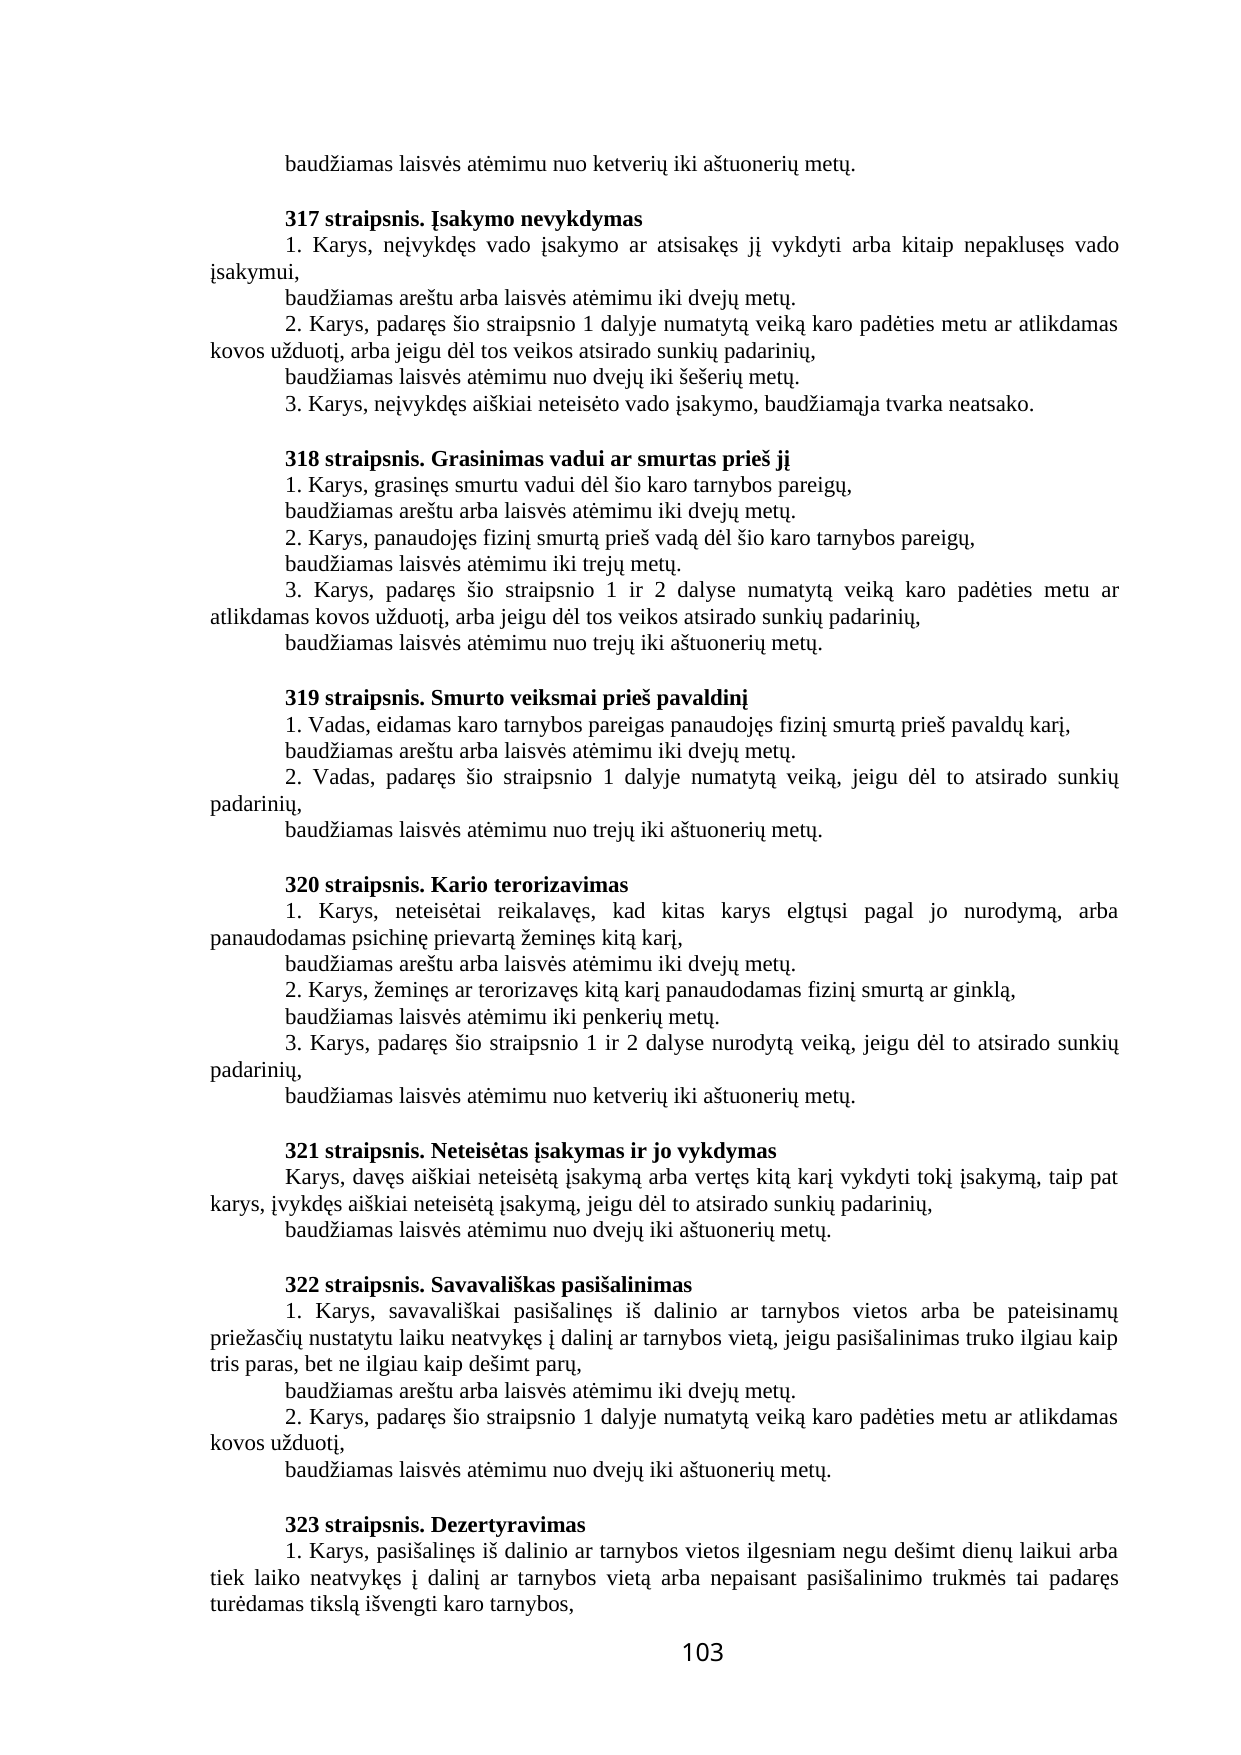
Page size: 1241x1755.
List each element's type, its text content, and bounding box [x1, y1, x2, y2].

text baudžiamas laisvės atėmimu nuo ketverių iki aštuonerių metų. [210, 1082, 1120, 1108]
text 320 straipsnis. Kario terorizavimas [210, 871, 1120, 897]
text 1. Karys, neteisėtai reikalavęs, kad kitas karys elgtųsi pagal jo nurodymą, arba panaudodamas psichinę prievartą žeminęs kitą karį, [210, 897, 1120, 950]
text 322 straipsnis. Savavališkas pasišalinimas [210, 1271, 1120, 1298]
text baudžiamas areštu arba laisvės atėmimu iki dvejų metų. [210, 950, 1120, 977]
text Karys, davęs aiškiai neteisėtą įsakymą arba vertęs kitą karį vykdyti tokį įsakymą, taip pat karys, įvykdęs aiškiai neteisėtą įsakymą, jeigu dėl to atsirado sunkių padarinių, [210, 1163, 1120, 1216]
text 2. Karys, panaudojęs fizinį smurtą prieš vadą dėl šio karo tarnybos pareigų, [210, 524, 1120, 550]
text baudžiamas laisvės atėmimu nuo trejų iki aštuonerių metų. [210, 629, 1120, 656]
text 319 straipsnis. Smurto veiksmai prieš pavaldinį [210, 684, 1120, 711]
text 1. Vadas, eidamas karo tarnybos pareigas panaudojęs fizinį smurtą prieš pavaldų karį, [210, 711, 1120, 737]
text 3. Karys, padaręs šio straipsnio 1 ir 2 dalyse numatytą veiką karo padėties metu ar atlikdamas kovos užduotį, arba jeigu dėl tos veikos atsirado sunkių padarinių, [210, 576, 1120, 629]
text 1. Karys, pasišalinęs iš dalinio ar tarnybos vietos ilgesniam negu dešimt dienų laikui arba tiek laiko neatvykęs į dalinį ar tarnybos vietą arba nepaisant pasišalinimo trukmės tai padaręs turėdamas tikslą išvengti karo tarnybos, [210, 1537, 1120, 1616]
text 318 straipsnis. Grasinimas vadui ar smurtas prieš jį [210, 445, 1120, 471]
text baudžiamas laisvės atėmimu nuo trejų iki aštuonerių metų. [210, 816, 1120, 842]
text 2. Karys, žeminęs ar terorizavęs kitą karį panaudodamas fizinį smurtą ar ginklą, [210, 977, 1120, 1003]
text 3. Karys, neįvykdęs aiškiai neteisėto vado įsakymo, baudžiamąja tvarka neatsako. [210, 389, 1120, 416]
text 1. Karys, neįvykdęs vado įsakymo ar atsisakęs jį vykdyti arba kitaip nepaklusęs vado įsakymui, [210, 231, 1120, 284]
text baudžiamas laisvės atėmimu nuo ketverių iki aštuonerių metų. [210, 150, 1120, 176]
text baudžiamas areštu arba laisvės atėmimu iki dvejų metų. [210, 284, 1120, 311]
text 317 straipsnis. Įsakymo nevykdymas [210, 205, 1120, 231]
text 2. Vadas, padaręs šio straipsnio 1 dalyje numatytą veiką, jeigu dėl to atsirado sunkių padarinių, [210, 763, 1120, 816]
text 321 straipsnis. Neteisėtas įsakymas ir jo vykdymas [210, 1137, 1120, 1163]
text baudžiamas areštu arba laisvės atėmimu iki dvejų metų. [210, 497, 1120, 524]
text 2. Karys, padaręs šio straipsnio 1 dalyje numatytą veiką karo padėties metu ar atlikdamas kovos užduotį, arba jeigu dėl tos veikos atsirado sunkių padarinių, [210, 311, 1120, 363]
text baudžiamas laisvės atėmimu iki penkerių metų. [210, 1003, 1120, 1029]
text 323 straipsnis. Dezertyravimas [210, 1511, 1120, 1537]
text 3. Karys, padaręs šio straipsnio 1 ir 2 dalyse nurodytą veiką, jeigu dėl to atsirado sunkių padarinių, [210, 1029, 1120, 1082]
text baudžiamas areštu arba laisvės atėmimu iki dvejų metų. [210, 1377, 1120, 1403]
text 2. Karys, padaręs šio straipsnio 1 dalyje numatytą veiką karo padėties metu ar atlikdamas kovos užduotį, [210, 1403, 1120, 1456]
text baudžiamas laisvės atėmimu nuo dvejų iki aštuonerių metų. [210, 1216, 1120, 1242]
text baudžiamas areštu arba laisvės atėmimu iki dvejų metų. [210, 737, 1120, 763]
text baudžiamas laisvės atėmimu nuo dvejų iki šešerių metų. [210, 363, 1120, 389]
text 1. Karys, grasinęs smurtu vadui dėl šio karo tarnybos pareigų, [210, 471, 1120, 497]
text 1. Karys, savavališkai pasišalinęs iš dalinio ar tarnybos vietos arba be pateisinamų priežasčių nustatytu laiku neatvykęs į dalinį ar tarnybos vietą, jeigu pasišalinimas truko ilgiau kaip tris paras, bet ne ilgiau kaip dešimt parų, [210, 1298, 1120, 1377]
text baudžiamas laisvės atėmimu iki trejų metų. [210, 550, 1120, 576]
text baudžiamas laisvės atėmimu nuo dvejų iki aštuonerių metų. [210, 1456, 1120, 1482]
